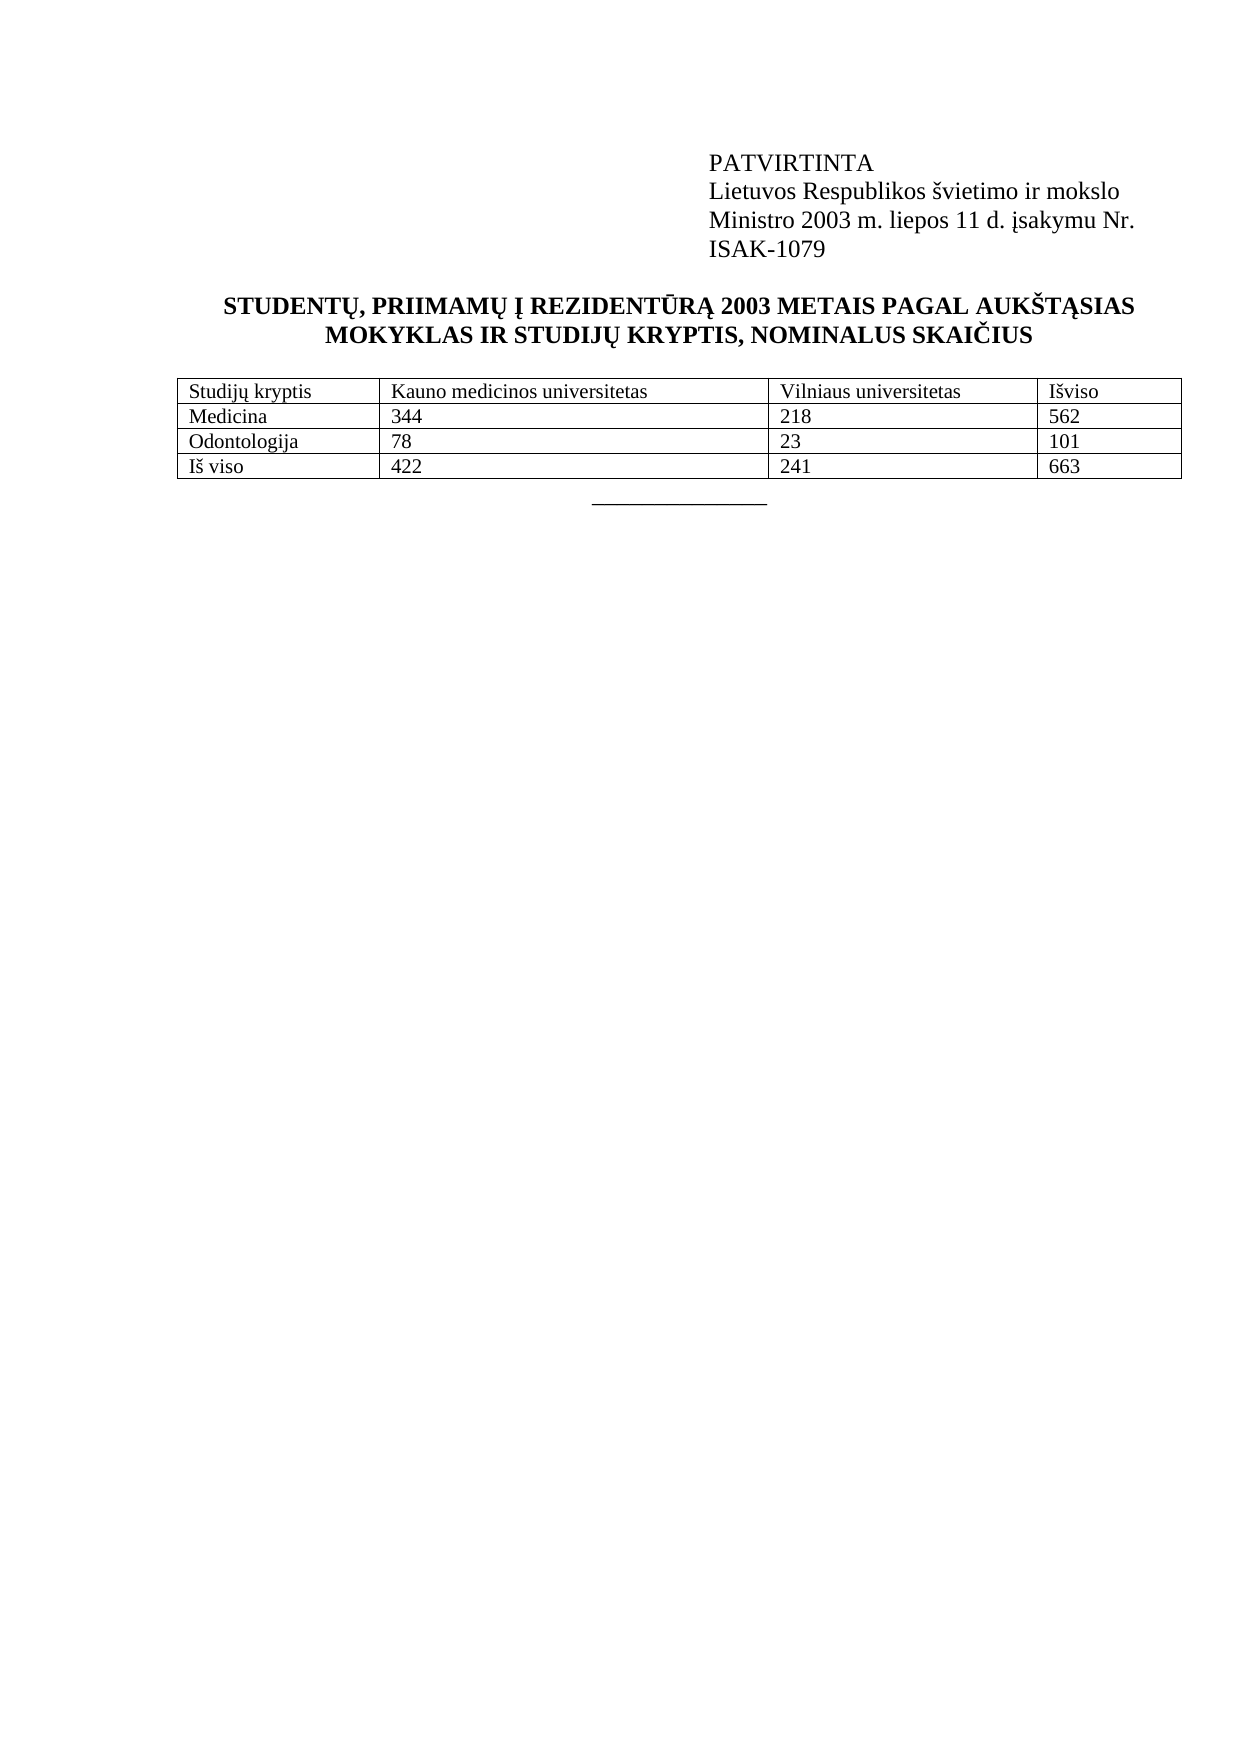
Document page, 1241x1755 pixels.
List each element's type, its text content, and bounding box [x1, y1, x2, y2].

table_cell 241 [769, 454, 1037, 478]
text Ministro 2003 m. liepos 11 d. įsakymu Nr. [177, 205, 1181, 234]
table_cell 23 [769, 429, 1037, 453]
table_cell Medicina [178, 404, 379, 428]
text ISAK-1079 [177, 234, 1181, 263]
table_cell Iš viso [178, 454, 379, 478]
text PATVIRTINTA [709, 148, 1181, 176]
table_header Išviso [1038, 379, 1181, 403]
table_cell 562 [1038, 404, 1181, 428]
text STUDENTŲ, PRIIMAMŲ Į REZIDENTŪRĄ 2003 METAIS PAGAL AUKŠTĄSIAS MOKYKLAS IR STUDIJŲ KRYPTIS, NOMINALUS SKAIČIUS [177, 291, 1181, 349]
table_cell 101 [1038, 429, 1181, 453]
table_header Kauno medicinos universitetas [380, 379, 768, 403]
table_cell Odontologija [178, 429, 379, 453]
table_cell 344 [380, 404, 768, 428]
text Lietuvos Respublikos švietimo ir mokslo [177, 176, 1181, 205]
table_cell 663 [1038, 454, 1181, 478]
table_header Studijų kryptis [178, 379, 379, 403]
text ______________ [177, 479, 1181, 508]
table_cell 218 [769, 404, 1037, 428]
table_cell 422 [380, 454, 768, 478]
table_header Vilniaus universitetas [769, 379, 1037, 403]
table_cell 78 [380, 429, 768, 453]
